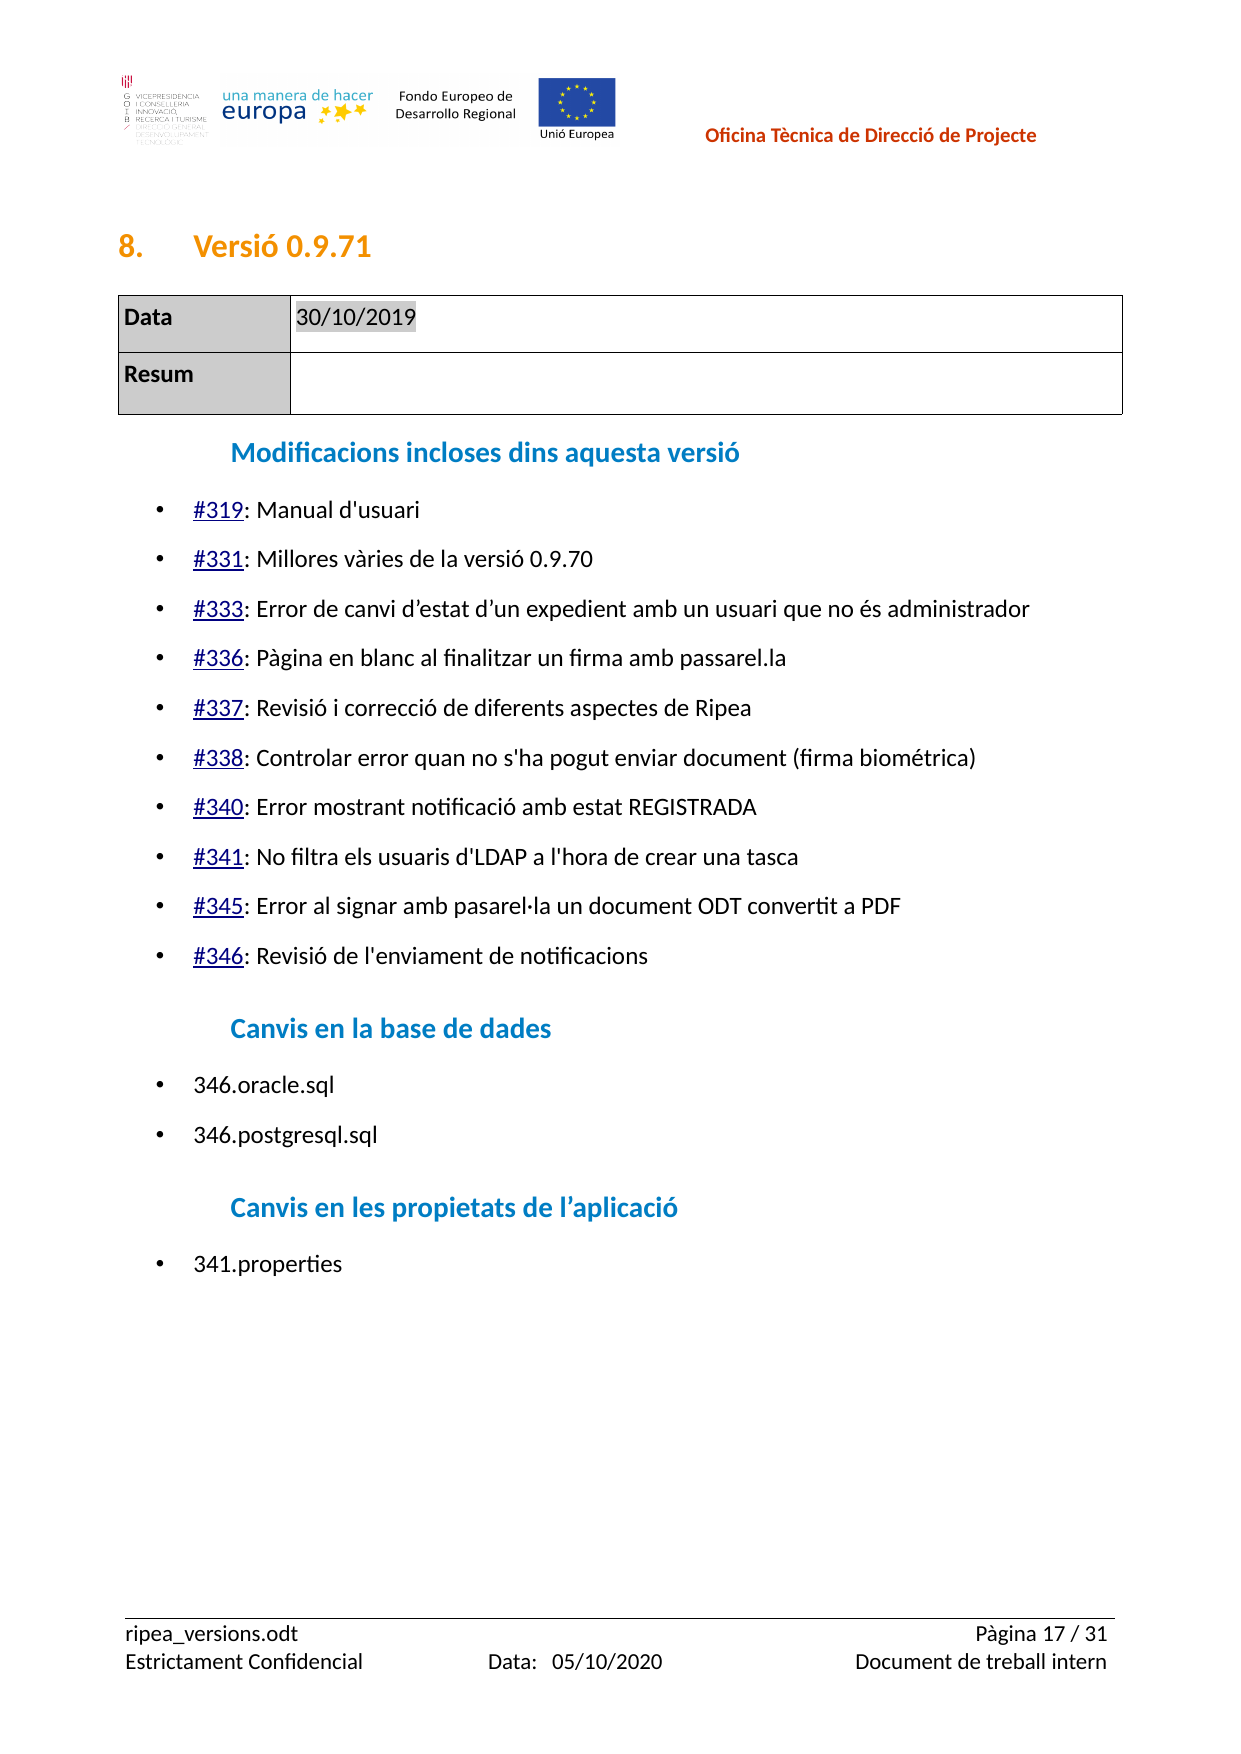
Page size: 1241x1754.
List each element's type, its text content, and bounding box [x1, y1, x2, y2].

list 341.properties [156, 1248, 1122, 1279]
subtitle Canvis en la base de dades [153, 1010, 1122, 1046]
picture [219, 73, 621, 147]
picture [118, 73, 213, 147]
subtitle Versió 0.9.71 [118, 225, 1122, 266]
subtitle Canvis en les propietats de l’aplicació [153, 1189, 1122, 1225]
table_header 30/10/2019 [291, 296, 1122, 352]
list #331: Millores vàries de la versió 0.9.70 [156, 543, 1122, 574]
list #346: Revisió de l'enviament de notificacions [156, 940, 1122, 971]
list #336: Pàgina en blanc al finalitzar un firma amb passarel.la [156, 642, 1122, 673]
list #319: Manual d'usuari [156, 494, 1122, 524]
list #337: Revisió i correcció de diferents aspectes de Ripea [156, 692, 1122, 723]
table_cell Resum [119, 353, 290, 414]
list 346.postgresql.sql [156, 1119, 1122, 1149]
subtitle Modificacions incloses dins aquesta versió [153, 434, 1122, 470]
table_header Data [119, 296, 290, 352]
list #345: Error al signar amb pasarel·la un document ODT convertit a PDF [156, 890, 1122, 921]
list 346.oracle.sql [156, 1069, 1122, 1100]
list #338: Controlar error quan no s'ha pogut enviar document (firma biométrica) [156, 742, 1122, 772]
list #333: Error de canvi d’estat d’un expedient amb un usuari que no és administrador [156, 593, 1122, 623]
list #340: Error mostrant notificació amb estat REGISTRADA [156, 791, 1122, 822]
table_cell [291, 353, 1122, 414]
list #341: No filtra els usuaris d'LDAP a l'hora de crear una tasca [156, 841, 1122, 871]
